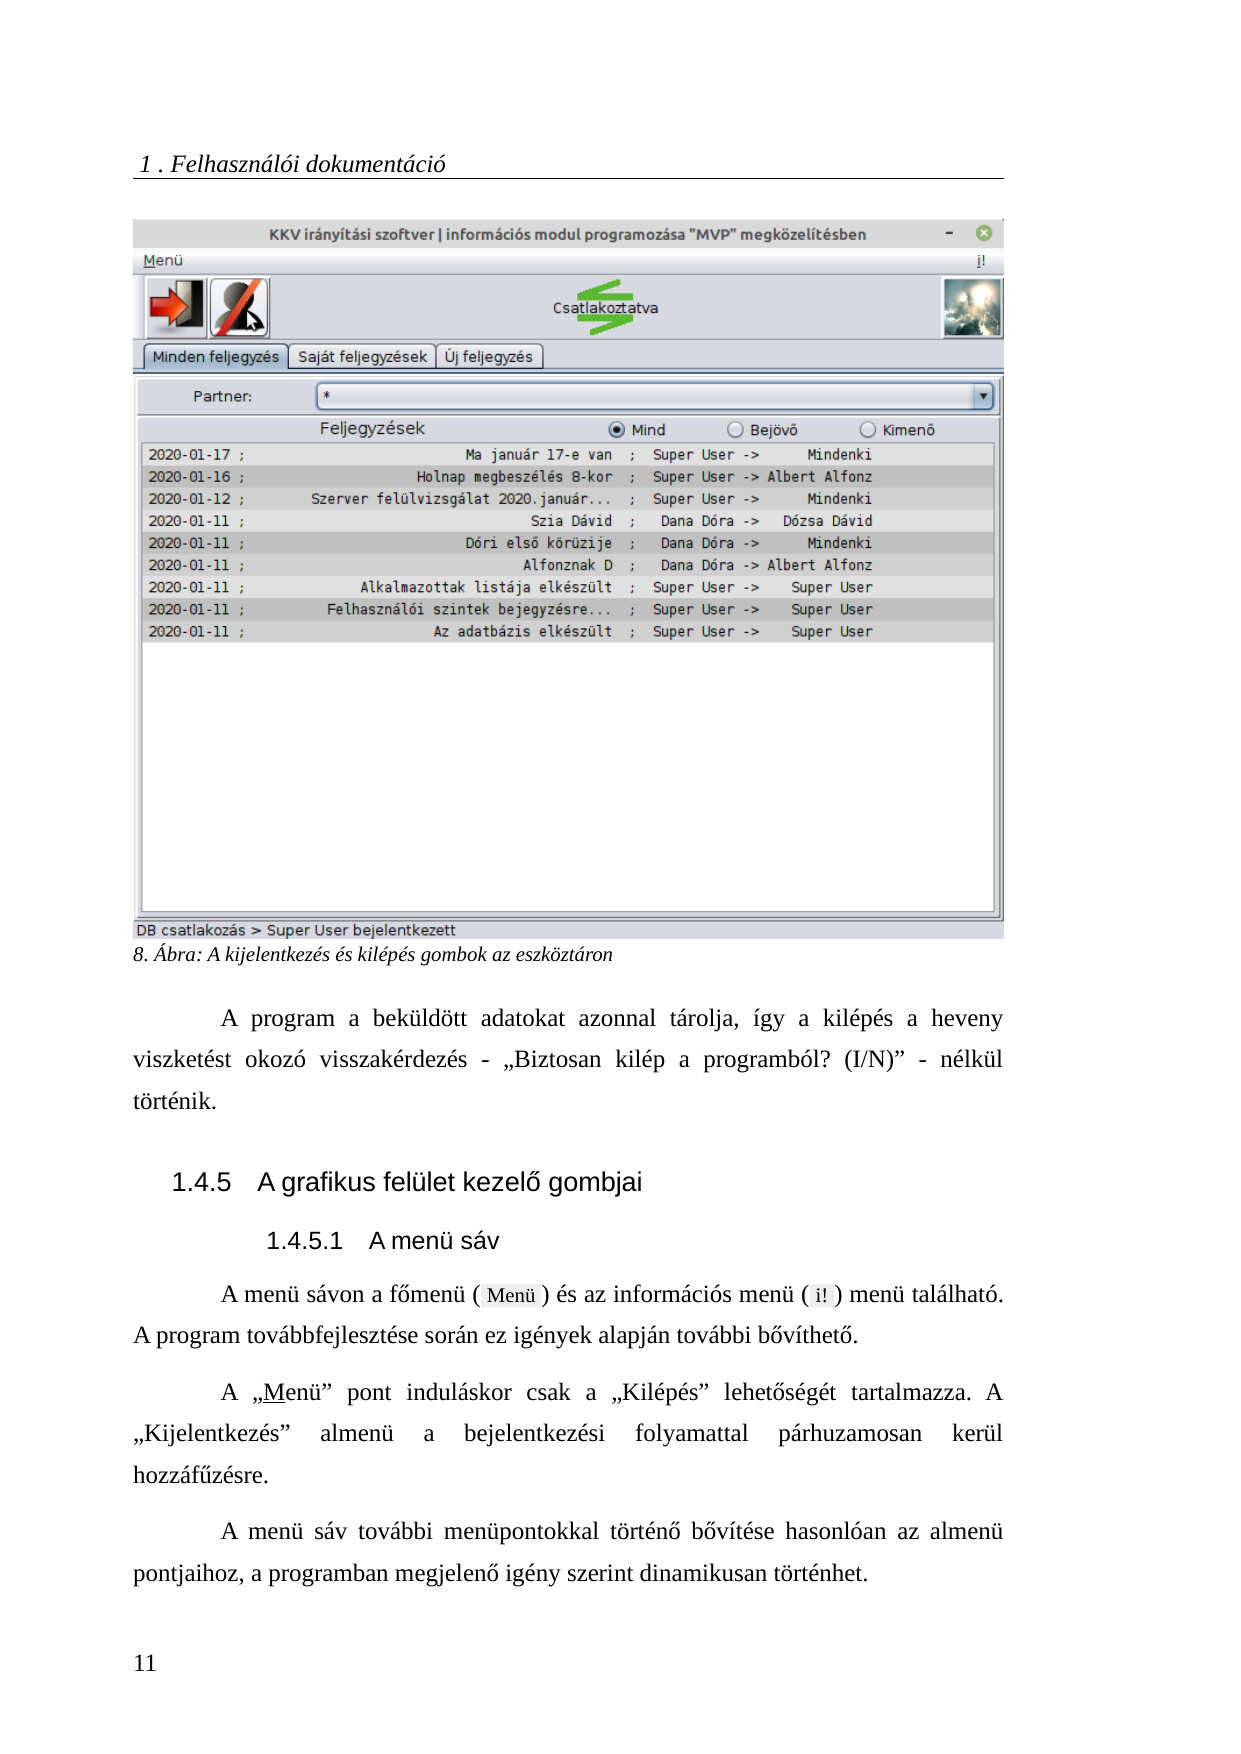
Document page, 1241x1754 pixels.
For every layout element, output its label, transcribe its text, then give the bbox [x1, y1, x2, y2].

subtitle A grafikus felület kezelő gombjai [239, 1167, 1004, 1197]
text [133, 207, 1004, 219]
text 8. Ábra: A kijelentkezés és kilépés gombok az eszköztáron [133, 939, 1004, 966]
text A „Menü” pont induláskor csak a „Kilépés” lehetőségét tartalmazza. A „Kijelentkezés” almenü a bejelentkezési folyamattal párhuzamosan kerül hozzáfűzésre. [133, 1378, 1004, 1489]
text A menü sáv további menüpontokkal történő bővítése hasonlóan az almenü pontjaihoz, a programban megjelenő igény szerint dinamikusan történhet. [133, 1517, 1004, 1587]
text A menü sávon a főmenü ( Menü ) és az információs menü ( i! ) menü található. A program továbbfejlesztése során ez igények alapján további bővíthető. [133, 1280, 1004, 1349]
text A program a beküldött adatokat azonnal tárolja, így a kilépés a heveny viszketést okozó visszakérdezés - „Biztosan kilép a programból? (I/N)” - nélkül történik. [133, 966, 1004, 1114]
picture [132, 219, 1004, 939]
subtitle A menü sáv [350, 1226, 1004, 1254]
